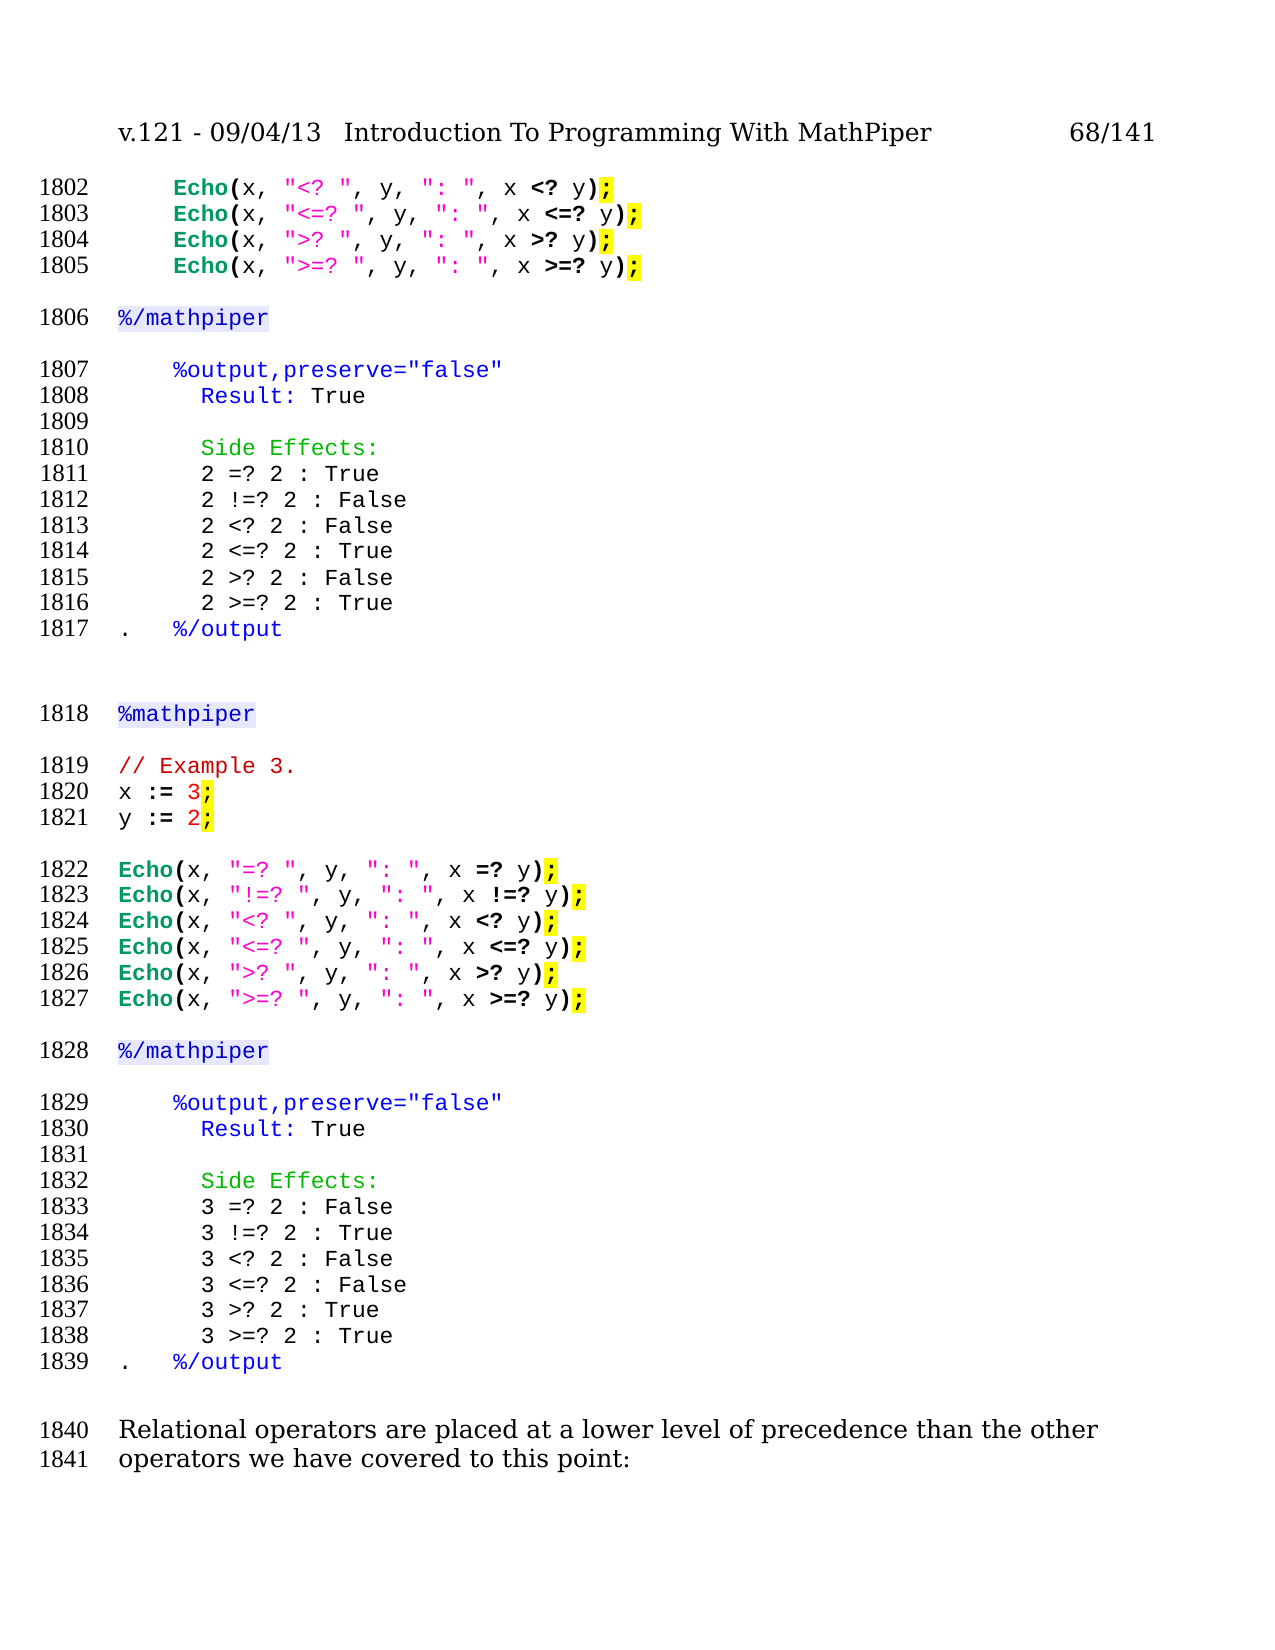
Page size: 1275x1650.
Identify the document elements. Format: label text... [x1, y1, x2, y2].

text 3 <=? 2 : False [118, 1273, 1157, 1299]
text . %/output [118, 618, 1157, 644]
text 2 >=? 2 : True [118, 592, 1157, 618]
text Result: True [118, 384, 1157, 410]
text 3 <? 2 : False [118, 1247, 1157, 1273]
text 3 >? 2 : True [118, 1299, 1157, 1325]
text Echo(x, "<? ", y, ": ", x <? y); [118, 910, 1157, 936]
text %/mathpiper [118, 1039, 1157, 1065]
text Echo(x, ">=? ", y, ": ", x >=? y); [118, 988, 1157, 1013]
text %output,preserve="false" [118, 1091, 1157, 1117]
text Result: True [118, 1117, 1157, 1143]
text Echo(x, "<=? ", y, ": ", x <=? y); [118, 203, 1157, 229]
text x := 3; [118, 780, 1157, 806]
text 2 =? 2 : True [118, 462, 1157, 488]
text Echo(x, "<? ", y, ": ", x <? y); [118, 177, 1157, 203]
text Echo(x, "!=? ", y, ": ", x !=? y); [118, 884, 1157, 910]
text Relational operators are placed at a lower level of precedence than the other operators we have covered to this point: [118, 1415, 1157, 1473]
text y := 2; [118, 806, 1157, 832]
text 3 >=? 2 : True [118, 1325, 1157, 1351]
text Echo(x, ">? ", y, ": ", x >? y); [118, 229, 1157, 254]
text Echo(x, "<=? ", y, ": ", x <=? y); [118, 936, 1157, 962]
text 3 =? 2 : False [118, 1195, 1157, 1221]
text . %/output [118, 1351, 1157, 1377]
text 3 !=? 2 : True [118, 1221, 1157, 1247]
text 2 !=? 2 : False [118, 488, 1157, 514]
text 2 <? 2 : False [118, 514, 1157, 540]
text Echo(x, ">? ", y, ": ", x >? y); [118, 962, 1157, 988]
text Echo(x, "=? ", y, ": ", x =? y); [118, 858, 1157, 884]
text Side Effects: [118, 1169, 1157, 1195]
text Echo(x, ">=? ", y, ": ", x >=? y); [118, 254, 1157, 281]
text 2 >? 2 : False [118, 566, 1157, 592]
text %output,preserve="false" [118, 358, 1157, 384]
text Side Effects: [118, 436, 1157, 462]
text %/mathpiper [118, 306, 1157, 332]
text 2 <=? 2 : True [118, 540, 1157, 566]
text // Example 3. [118, 754, 1157, 780]
text %mathpiper [118, 702, 1157, 728]
